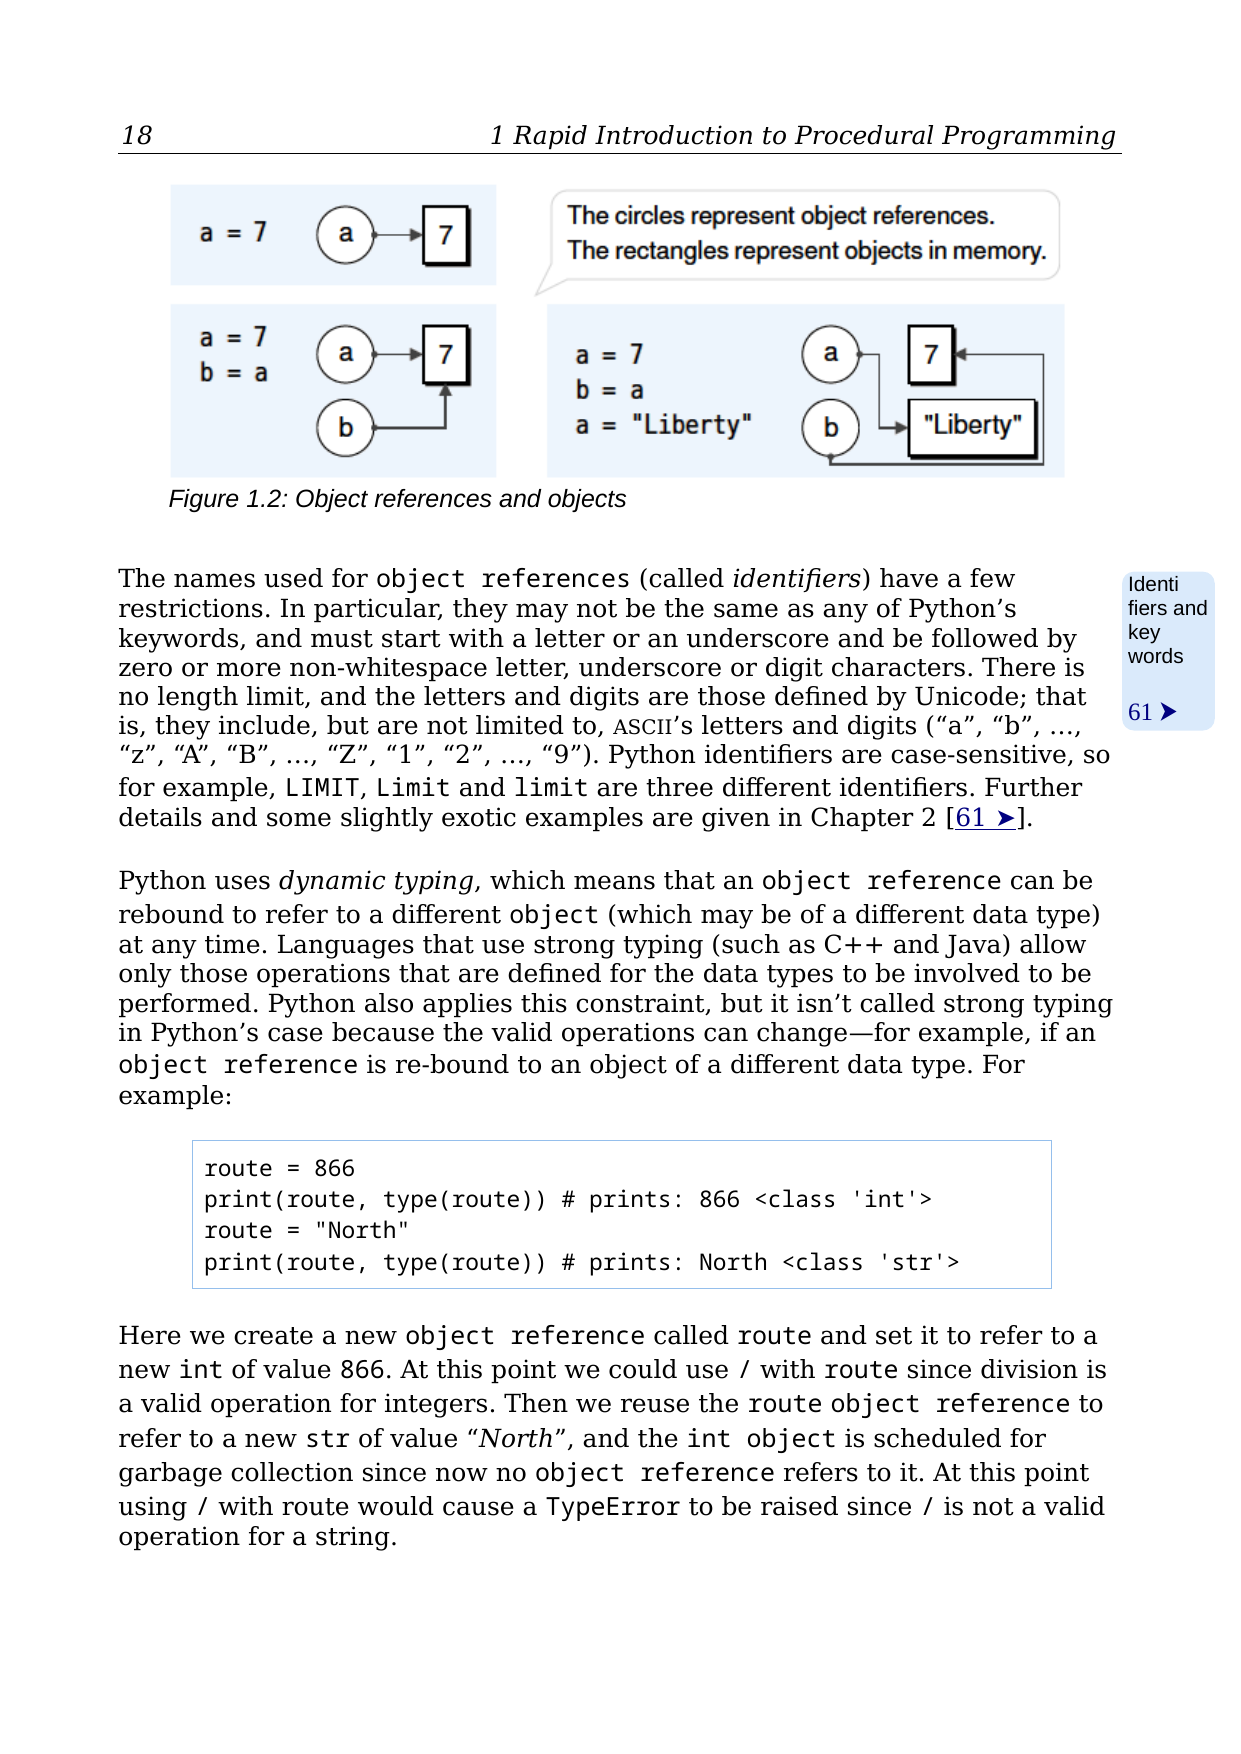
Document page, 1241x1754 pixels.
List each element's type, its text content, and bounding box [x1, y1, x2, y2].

text Here we create a new object reference called route and set it to refer to a new int of value 866. At this point we could use / with route since division is a valid operation for integers. Then we reuse the route object reference to refer to a new str of value “North”, and the int object is scheduled for garbage collection since now no object reference refers to it. At this point using / with route would cause a TypeError to be raised since / is not a valid operation for a string. [118, 1318, 1122, 1552]
text The names used for object references (called identifiers) have a few restrictions. In particular, they may not be the same as any of Python’s keywords, and must start with a letter or an underscore and be followed by zero or more non-whitespace letter, underscore or digit characters. There is no length limit, and the letters and digits are those defined by Unicode; that is, they include, but are not limited to, ascii’s letters and digits (“a”, “b”, …, “z”, “A”, “B”, …, “Z”, “1”, “2”, …, “9”). Python identifiers are case-sensitive, so for example, LIMIT, Limit and limit are three different identifiers. Further details and some slightly exotic examples are given in Chapter 2 [61 ➤]. [118, 183, 1122, 833]
text print(route, type(route)) # prints: North <class 'str'> [193, 1233, 1051, 1288]
text route = 866 [193, 1141, 1051, 1171]
text route = "North" [193, 1202, 1051, 1233]
text Python uses dynamic typing, which means that an object reference can be rebound to refer to a different object (which may be of a different data type) at any time. Languages that use strong typing (such as C++ and Java) allow only those operations that are defined for the data types to be involved to be performed. Python also applies this constraint, but it isn’t called strong typing in Python’s case because the valid operations can change—for example, if an object reference is re-bound to an object of a different data type. For example: [118, 862, 1122, 1110]
picture [168, 182, 1072, 485]
text print(route, type(route)) # prints: 866 <class 'int'> [193, 1171, 1051, 1202]
text Figure 1.2: Object references and objects [168, 485, 1072, 513]
